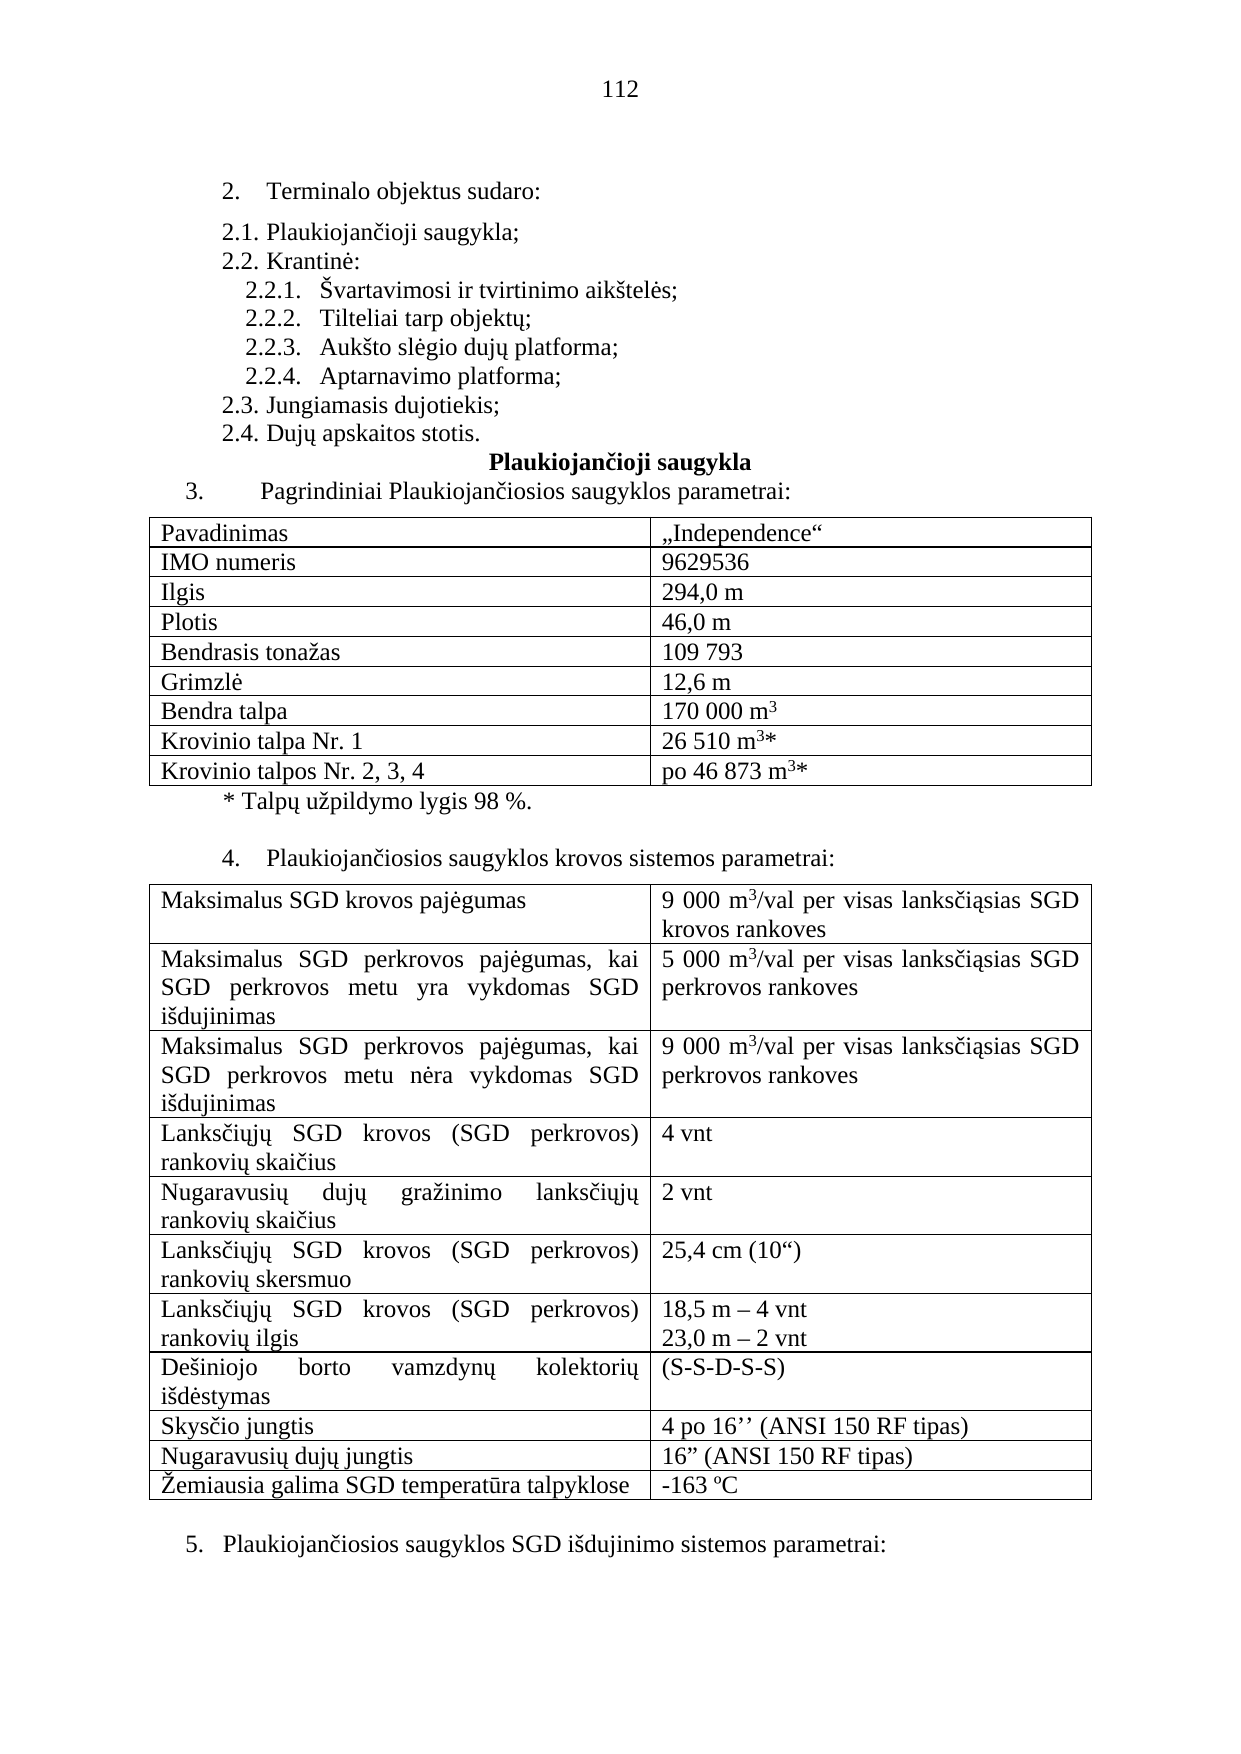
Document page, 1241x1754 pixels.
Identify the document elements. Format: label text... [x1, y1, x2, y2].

table_cell 9 000 m3/val per visas lanksčiąsias SGD perkrovos rankoves [651, 1031, 1091, 1117]
table_cell 4 vnt [651, 1118, 1091, 1176]
table_cell Krovinio talpa Nr. 1 [150, 726, 650, 755]
text 2.2.1. Švartavimosi ir tvirtinimo aikštelės; [171, 275, 1092, 303]
table_cell Žemiausia galima SGD temperatūra talpyklose [150, 1471, 650, 1499]
table_cell 4 po 16’’ (ANSI 150 RF tipas) [651, 1411, 1091, 1440]
table_cell 2 vnt [651, 1177, 1091, 1234]
table_header Pavadinimas [150, 518, 650, 546]
table_cell 170 000 m3 [651, 696, 1091, 725]
text Plaukiojančioji saugykla [148, 447, 1092, 476]
table_cell 5 000 m3/val per visas lanksčiąsias SGD perkrovos rankoves [651, 944, 1091, 1030]
table_cell 109 793 [651, 637, 1091, 666]
table_cell Lanksčiųjų SGD krovos (SGD perkrovos) rankovių ilgis [150, 1294, 650, 1351]
table_cell IMO numeris [150, 548, 650, 576]
table_header „Independence“ [651, 518, 1091, 546]
table_header Maksimalus SGD krovos pajėgumas [150, 885, 650, 943]
table_cell Nugaravusių dujų jungtis [150, 1441, 650, 1469]
text * Talpų užpildymo lygis 98 %. [148, 786, 1092, 814]
table_cell 294,0 m [651, 577, 1091, 606]
table_cell Krovinio talpos Nr. 2, 3, 4 [150, 756, 650, 785]
table_header 9 000 m3/val per visas lanksčiąsias SGD krovos rankoves [651, 885, 1091, 943]
table_cell 12,6 m [651, 667, 1091, 695]
table_cell Grimzlė [150, 667, 650, 695]
text 4. Plaukiojančiosios saugyklos krovos sistemos parametrai: [148, 843, 1092, 872]
text 2.2. Krantinė: [148, 246, 1092, 275]
table_cell Plotis [150, 607, 650, 636]
text 2.1. Plaukiojančioji saugykla; [148, 217, 1092, 246]
table_cell 46,0 m [651, 607, 1091, 636]
table_cell Maksimalus SGD perkrovos pajėgumas, kai SGD perkrovos metu yra vykdomas SGD išdujinimas [150, 944, 650, 1030]
text 2.2.2. Tilteliai tarp objektų; [171, 303, 1092, 332]
table_cell 9629536 [651, 548, 1091, 576]
table_cell (S-S-D-S-S) [651, 1353, 1091, 1410]
table_cell Lanksčiųjų SGD krovos (SGD perkrovos) rankovių skersmuo [150, 1235, 650, 1293]
text 2. Terminalo objektus sudaro: [148, 176, 1092, 205]
table_cell Maksimalus SGD perkrovos pajėgumas, kai SGD perkrovos metu nėra vykdomas SGD išdujinimas [150, 1031, 650, 1117]
table_cell 16” (ANSI 150 RF tipas) [651, 1441, 1091, 1469]
table_cell Skysčio jungtis [150, 1411, 650, 1440]
text 2.2.4. Aptarnavimo platforma; [171, 361, 1092, 390]
text 5. Plaukiojančiosios saugyklos SGD išdujinimo sistemos parametrai: [185, 1529, 1092, 1558]
table_cell Ilgis [150, 577, 650, 606]
table_cell Dešiniojo borto vamzdynų kolektorių išdėstymas [150, 1353, 650, 1410]
table_cell Bendra talpa [150, 696, 650, 725]
text 2.2.3. Aukšto slėgio dujų platforma; [171, 332, 1092, 361]
table_cell -163 ºC [651, 1471, 1091, 1499]
table_cell Bendrasis tonažas [150, 637, 650, 666]
table_cell po 46 873 m3* [651, 756, 1091, 785]
table_cell 26 510 m3* [651, 726, 1091, 755]
table_cell Nugaravusių dujų gražinimo lanksčiųjų rankovių skaičius [150, 1177, 650, 1234]
text 2.4. Dujų apskaitos stotis. [148, 418, 1092, 447]
text 3. Pagrindiniai Plaukiojančiosios saugyklos parametrai: [185, 476, 1092, 505]
table_cell 25,4 cm (10“) [651, 1235, 1091, 1293]
table_cell Lanksčiųjų SGD krovos (SGD perkrovos) rankovių skaičius [150, 1118, 650, 1176]
table_cell 18,5 m – 4 vnt 23,0 m – 2 vnt [651, 1294, 1091, 1351]
text 2.3. Jungiamasis dujotiekis; [148, 390, 1092, 418]
